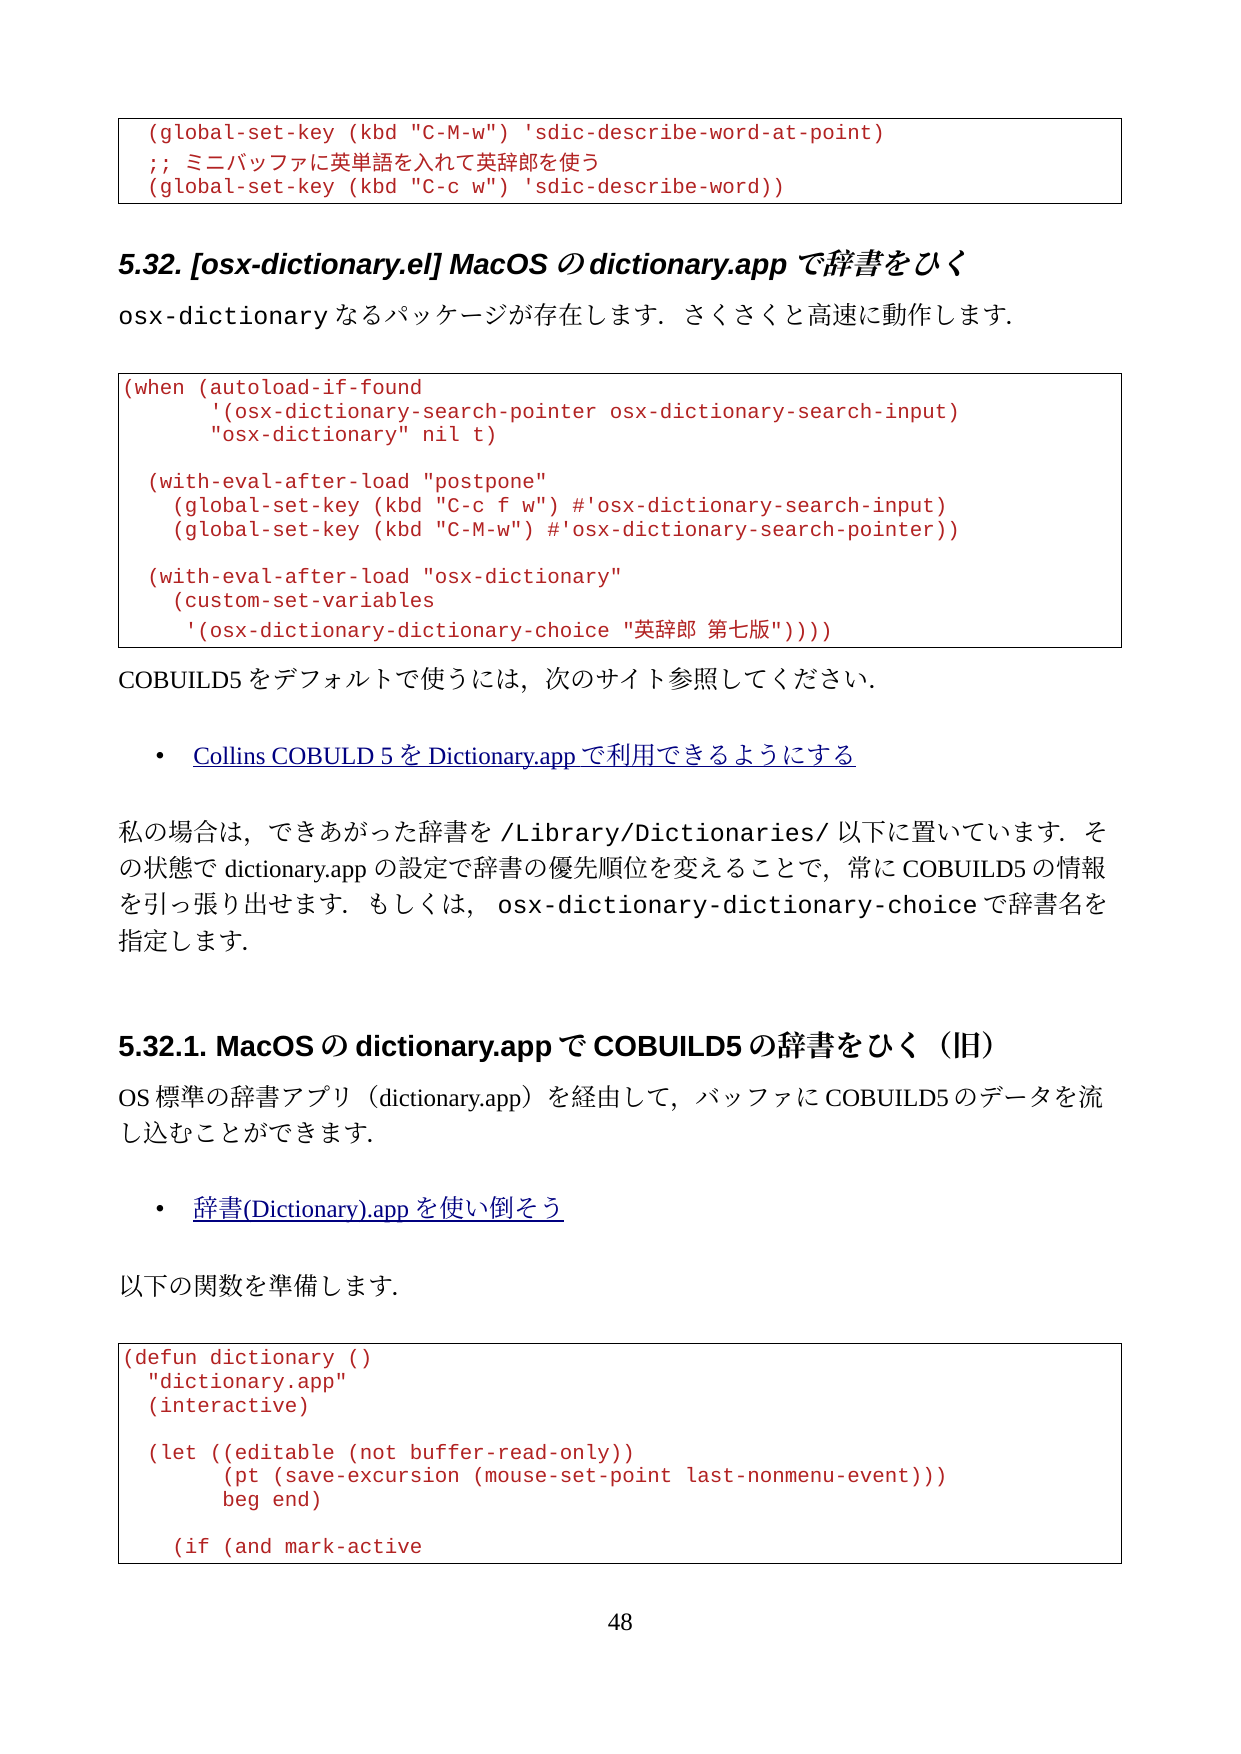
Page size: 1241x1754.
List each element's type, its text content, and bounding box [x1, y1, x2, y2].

text "dictionary.app" [119, 1367, 1121, 1391]
text (global-set-key (kbd "C-M-w") #'osx-dictionary-search-pointer)) [119, 515, 1121, 538]
text (when (autoload-if-found [119, 374, 1121, 397]
text 私の場合は，できあがった辞書を /Library/Dictionaries/ 以下に置いています．その状態で dictionary.app の設定で辞書の優先順位を変えることで，常にCOBUILD5の情報を引っ張り出せます．もしくは， osx-dictionary-dictionary-choice で辞書名を指定します． [118, 813, 1122, 986]
text (with-eval-after-load "postpone" [119, 468, 1121, 491]
text osx-dictionary なるパッケージが存在します．さくさくと高速に動作します． [118, 296, 1122, 361]
text '(osx-dictionary-search-pointer osx-dictionary-search-input) [119, 397, 1121, 420]
text ;; ミニバッファに英単語を入れて英辞郎を使う [119, 142, 1121, 172]
text (interactive) [119, 1391, 1121, 1414]
text beg end) [119, 1485, 1121, 1509]
text '(osx-dictionary-dictionary-choice "英辞郎 第七版")))) [119, 609, 1121, 647]
list 辞書(Dictionary).appを使い倒そう [156, 1191, 1122, 1254]
text OS標準の辞書アプリ（dictionary.app）を経由して，バッファにCOBUILD5のデータを流し込むことができます． [118, 1078, 1122, 1178]
text 以下の関数を準備します． [118, 1266, 1122, 1331]
text (if (and mark-active [119, 1532, 1121, 1563]
text (global-set-key (kbd "C-c f w") #'osx-dictionary-search-input) [119, 491, 1121, 515]
subtitle [osx-dictionary.el] MacOSのdictionary.appで辞書をひく [118, 241, 1122, 283]
text (global-set-key (kbd "C-M-w") 'sdic-describe-word-at-point) [119, 119, 1121, 142]
text (with-eval-after-load "osx-dictionary" [119, 562, 1121, 586]
text "osx-dictionary" nil t) [119, 420, 1121, 444]
text (global-set-key (kbd "C-c w") 'sdic-describe-word)) [119, 172, 1121, 203]
text (pt (save-excursion (mouse-set-point last-nonmenu-event))) [119, 1462, 1121, 1485]
text (custom-set-variables [119, 586, 1121, 609]
text COBUILD5をデフォルトで使うには，次のサイト参照してください． [118, 660, 1122, 725]
subtitle MacOSのdictionary.appでCOBUILD5の辞書をひく（旧） [118, 1023, 1122, 1065]
list Collins COBULD 5をDictionary.appで利用できるようにする [156, 737, 1122, 800]
text (let ((editable (not buffer-read-only)) [119, 1438, 1121, 1462]
text (defun dictionary () [119, 1344, 1121, 1367]
